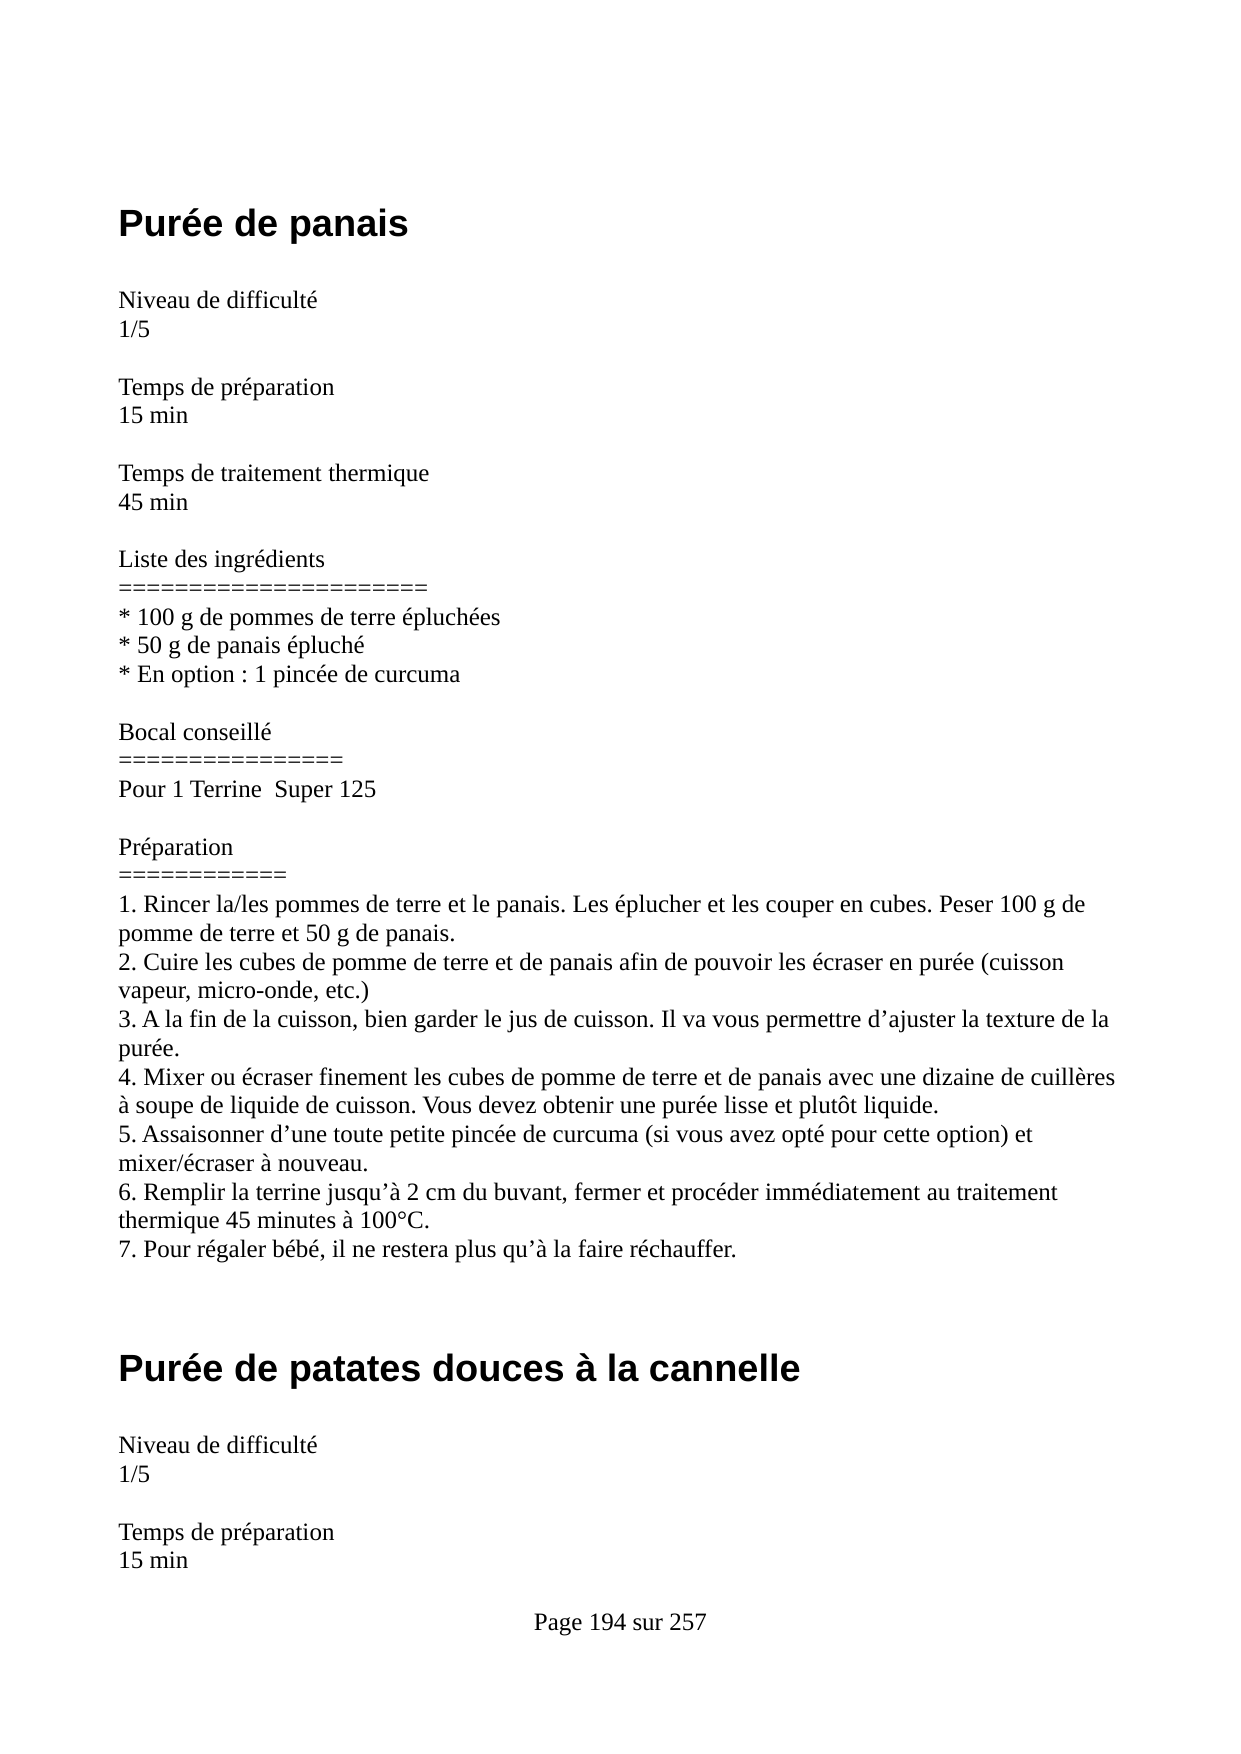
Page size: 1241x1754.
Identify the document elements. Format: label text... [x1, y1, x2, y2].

text 4. Mixer ou écraser finement les cubes de pomme de terre et de panais avec une dizaine de cuillères à soupe de liquide de cuisson. Vous devez obtenir une purée lisse et plutôt liquide. [118, 1062, 1122, 1119]
text 15 min [118, 401, 1122, 429]
text * 100 g de pommes de terre épluchées [118, 602, 1122, 631]
text * 50 g de panais épluché [118, 631, 1122, 659]
subtitle Purée de panais [118, 201, 1122, 244]
text Niveau de difficulté [118, 286, 1122, 314]
text Niveau de difficulté [118, 1430, 1122, 1459]
text Bocal conseillé [118, 717, 1122, 746]
text Préparation [118, 832, 1122, 861]
text 1/5 [118, 1459, 1122, 1488]
text ============ [118, 861, 1122, 889]
text 15 min [118, 1545, 1122, 1574]
text 1. Rincer la/les pommes de terre et le panais. Les éplucher et les couper en cubes. Peser 100 g de pomme de terre et 50 g de panais. [118, 889, 1122, 947]
text ================ [118, 746, 1122, 774]
text 1/5 [118, 314, 1122, 343]
text Temps de traitement thermique [118, 458, 1122, 487]
text 7. Pour régaler bébé, il ne restera plus qu’à la faire réchauffer. [118, 1234, 1122, 1263]
text 3. A la fin de la cuisson, bien garder le jus de cuisson. Il va vous permettre d’ajuster la texture de la purée. [118, 1004, 1122, 1062]
text ====================== [118, 573, 1122, 602]
text Temps de préparation [118, 1517, 1122, 1545]
text Temps de préparation [118, 372, 1122, 401]
text 5. Assaisonner d’une toute petite pincée de curcuma (si vous avez opté pour cette option) et mixer/écraser à nouveau. [118, 1119, 1122, 1177]
text * En option : 1 pincée de curcuma [118, 659, 1122, 688]
text 2. Cuire les cubes de pomme de terre et de panais afin de pouvoir les écraser en purée (cuisson vapeur, micro-onde, etc.) [118, 947, 1122, 1004]
text Liste des ingrédients [118, 544, 1122, 573]
text 6. Remplir la terrine jusqu’à 2 cm du buvant, fermer et procéder immédiatement au traitement thermique 45 minutes à 100°C. [118, 1177, 1122, 1234]
text Pour 1 Terrine Super 125 [118, 774, 1122, 803]
subtitle Purée de patates douces à la cannelle [118, 1346, 1122, 1389]
text 45 min [118, 487, 1122, 516]
